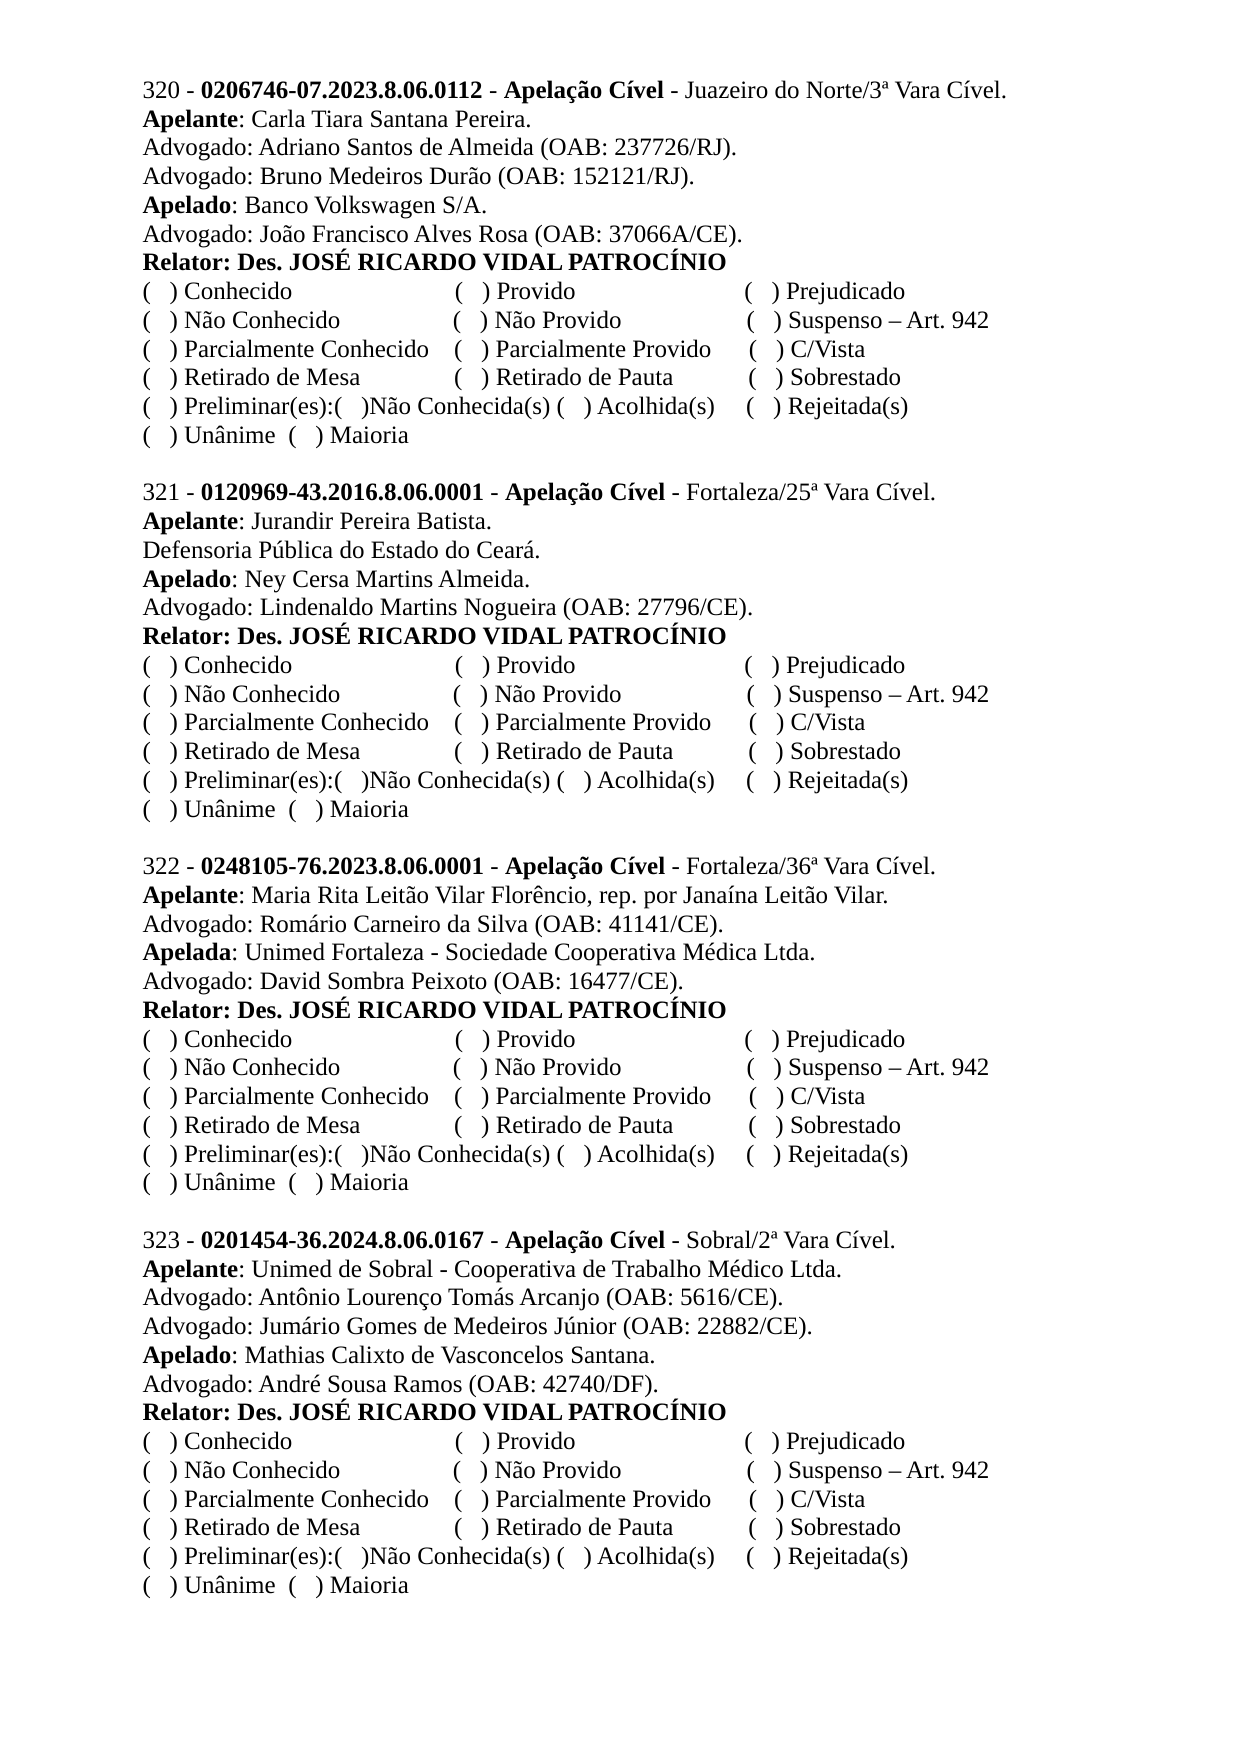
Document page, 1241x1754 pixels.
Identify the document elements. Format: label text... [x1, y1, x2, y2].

text ( ) Parcialmente Conhecido ( ) Parcialmente Provido ( ) C/Vista [142, 1081, 1158, 1110]
text ( ) Preliminar(es):( )Não Conhecida(s) ( ) Acolhida(s) ( ) Rejeitada(s) [142, 765, 1158, 794]
text ( ) Preliminar(es):( )Não Conhecida(s) ( ) Acolhida(s) ( ) Rejeitada(s) [142, 1139, 1158, 1167]
text Advogado: David Sombra Peixoto (OAB: 16477/CE). [142, 966, 1141, 995]
text ( ) Não Conhecido ( ) Não Provido ( ) Suspenso – Art. 942 [142, 305, 1158, 334]
text ( ) Unânime ( ) Maioria [142, 420, 1158, 449]
text Advogado: Romário Carneiro da Silva (OAB: 41141/CE). [142, 909, 1141, 937]
text ( ) Conhecido ( ) Provido ( ) Prejudicado [142, 1426, 1141, 1455]
text 320 - 0206746-07.2023.8.06.0112 - Apelação Cível - Juazeiro do Norte/3ª Vara Cível. [142, 75, 1141, 104]
text Apelado: Mathias Calixto de Vasconcelos Santana. [142, 1340, 1141, 1369]
text Relator: Des. JOSÉ RICARDO VIDAL PATROCÍNIO [142, 247, 1141, 276]
text Apelado: Banco Volkswagen S/A. [142, 190, 1141, 219]
text Advogado: Jumário Gomes de Medeiros Júnior (OAB: 22882/CE). [142, 1311, 1141, 1340]
text Relator: Des. JOSÉ RICARDO VIDAL PATROCÍNIO [142, 621, 1141, 650]
text ( ) Unânime ( ) Maioria [142, 794, 1158, 822]
text 323 - 0201454-36.2024.8.06.0167 - Apelação Cível - Sobral/2ª Vara Cível. [142, 1225, 1141, 1254]
text Apelante: Maria Rita Leitão Vilar Florêncio, rep. por Janaína Leitão Vilar. [142, 880, 1141, 909]
text ( ) Retirado de Mesa ( ) Retirado de Pauta ( ) Sobrestado [142, 1512, 1158, 1541]
text Advogado: André Sousa Ramos (OAB: 42740/DF). [142, 1369, 1141, 1397]
text ( ) Conhecido ( ) Provido ( ) Prejudicado [142, 650, 1141, 679]
text ( ) Unânime ( ) Maioria [142, 1570, 1158, 1599]
text Advogado: Lindenaldo Martins Nogueira (OAB: 27796/CE). [142, 592, 1141, 621]
text Relator: Des. JOSÉ RICARDO VIDAL PATROCÍNIO [142, 995, 1141, 1024]
text Advogado: Adriano Santos de Almeida (OAB: 237726/RJ). [142, 132, 1141, 161]
text ( ) Não Conhecido ( ) Não Provido ( ) Suspenso – Art. 942 [142, 1052, 1158, 1081]
text ( ) Conhecido ( ) Provido ( ) Prejudicado [142, 276, 1141, 305]
text ( ) Parcialmente Conhecido ( ) Parcialmente Provido ( ) C/Vista [142, 1484, 1158, 1512]
text Apelante: Unimed de Sobral - Cooperativa de Trabalho Médico Ltda. [142, 1254, 1141, 1282]
text ( ) Não Conhecido ( ) Não Provido ( ) Suspenso – Art. 942 [142, 1455, 1158, 1484]
text Defensoria Pública do Estado do Ceará. [142, 535, 1141, 564]
text Apelada: Unimed Fortaleza - Sociedade Cooperativa Médica Ltda. [142, 937, 1141, 966]
text Apelado: Ney Cersa Martins Almeida. [142, 564, 1141, 592]
text ( ) Não Conhecido ( ) Não Provido ( ) Suspenso – Art. 942 [142, 679, 1158, 707]
text ( ) Unânime ( ) Maioria [142, 1167, 1158, 1196]
text Advogado: Bruno Medeiros Durão (OAB: 152121/RJ). [142, 161, 1141, 190]
text Relator: Des. JOSÉ RICARDO VIDAL PATROCÍNIO [142, 1397, 1141, 1426]
text Advogado: Antônio Lourenço Tomás Arcanjo (OAB: 5616/CE). [142, 1282, 1141, 1311]
text ( ) Retirado de Mesa ( ) Retirado de Pauta ( ) Sobrestado [142, 1110, 1158, 1139]
text Apelante: Jurandir Pereira Batista. [142, 506, 1141, 535]
text ( ) Parcialmente Conhecido ( ) Parcialmente Provido ( ) C/Vista [142, 334, 1158, 362]
text 322 - 0248105-76.2023.8.06.0001 - Apelação Cível - Fortaleza/36ª Vara Cível. [142, 851, 1141, 880]
text 321 - 0120969-43.2016.8.06.0001 - Apelação Cível - Fortaleza/25ª Vara Cível. [142, 477, 1141, 506]
text ( ) Preliminar(es):( )Não Conhecida(s) ( ) Acolhida(s) ( ) Rejeitada(s) [142, 391, 1158, 420]
text ( ) Retirado de Mesa ( ) Retirado de Pauta ( ) Sobrestado [142, 362, 1158, 391]
text ( ) Parcialmente Conhecido ( ) Parcialmente Provido ( ) C/Vista [142, 707, 1158, 736]
text Advogado: João Francisco Alves Rosa (OAB: 37066A/CE). [142, 219, 1141, 247]
text ( ) Preliminar(es):( )Não Conhecida(s) ( ) Acolhida(s) ( ) Rejeitada(s) [142, 1541, 1158, 1570]
text ( ) Retirado de Mesa ( ) Retirado de Pauta ( ) Sobrestado [142, 736, 1158, 765]
text ( ) Conhecido ( ) Provido ( ) Prejudicado [142, 1024, 1141, 1052]
text Apelante: Carla Tiara Santana Pereira. [142, 104, 1141, 132]
